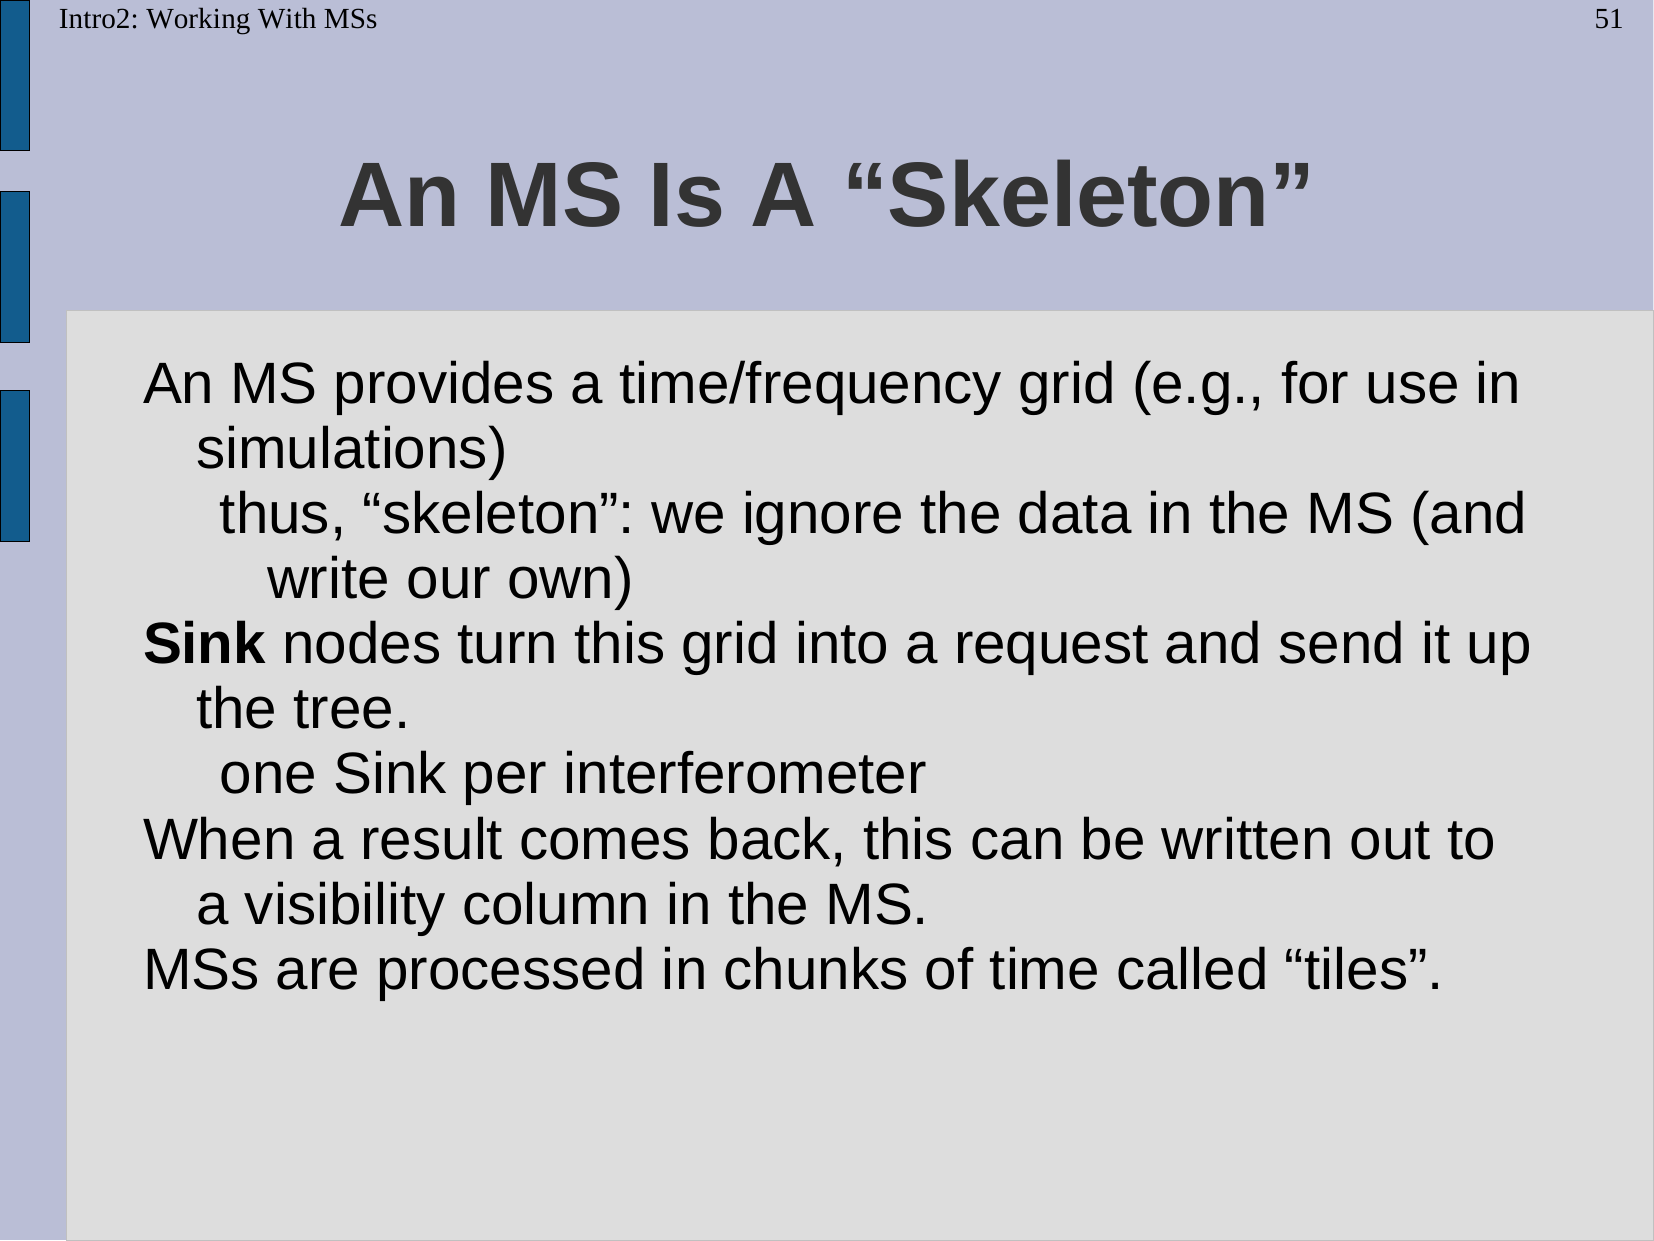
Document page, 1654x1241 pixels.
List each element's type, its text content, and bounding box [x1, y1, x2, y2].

title An MS Is A “Skeleton” [121, 91, 1534, 299]
list An MS provides a time/frequency grid (e.g., for use in simulations) thus, “skeleton”: we ignore the data in the MS (and write our own) Sink nodes turn this grid into a request and send it up the tree. one Sink per interferometer When a result comes back, this can be written out to a visibility column in the MS. MSs are processed in chunks of time called “tiles”. [125, 351, 1538, 1029]
